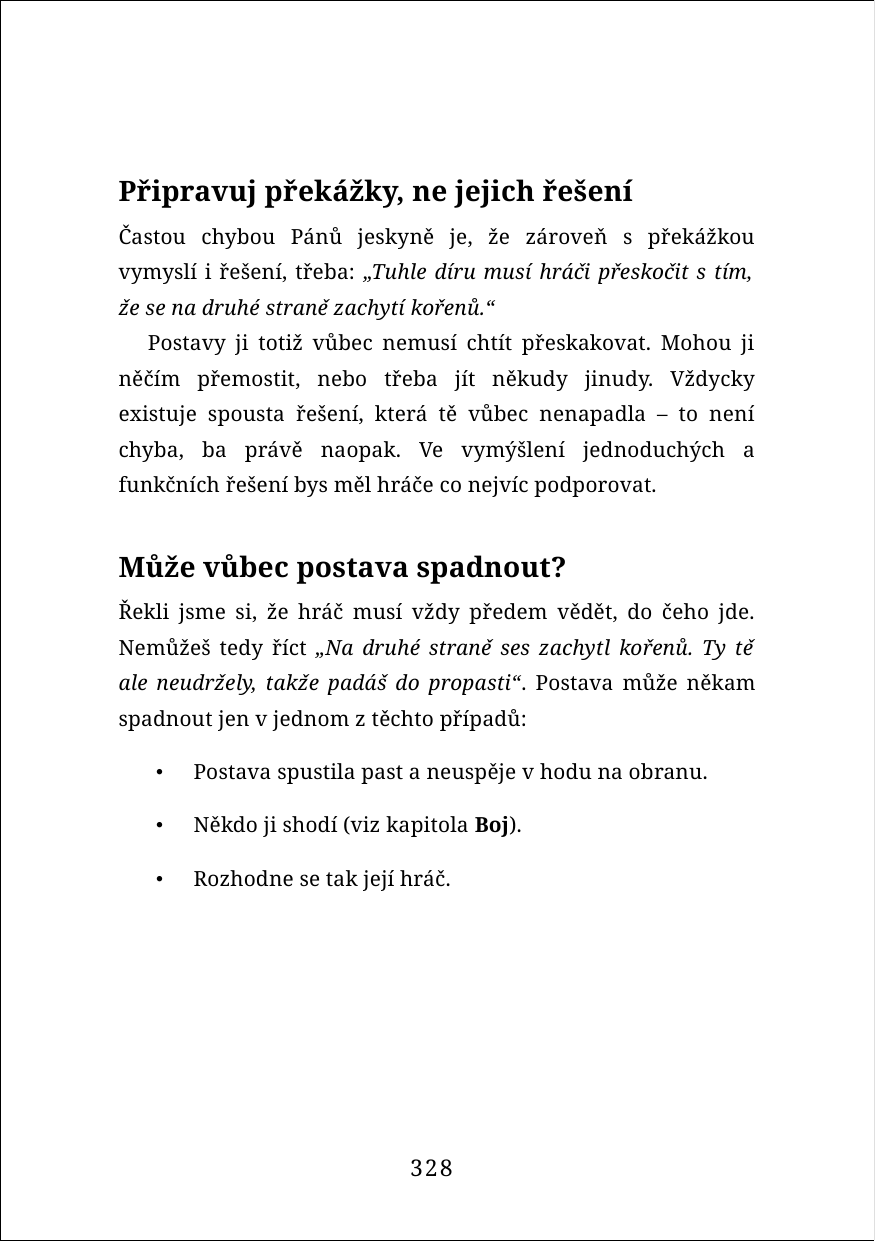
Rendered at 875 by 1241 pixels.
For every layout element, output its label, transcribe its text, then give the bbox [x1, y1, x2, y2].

text Řekli jsme si, že hráč musí vždy předem vědět, do čeho jde. Nemůžeš tedy říct „Na druhé straně ses zachytl kořenů. Ty tě ale neudržely, takže padáš do propasti“. Postava může někam spadnout jen v jednom z těchto případů: [118, 597, 756, 732]
subtitle Připravuj překážky, ne jejich řešení [118, 172, 756, 210]
list Rozhodne se tak její hráč. [156, 864, 756, 892]
list Postava spustila past a neuspěje v hodu na obranu. [156, 757, 756, 786]
list Někdo ji shodí (viz kapitola Boj). [156, 811, 756, 839]
subtitle Může vůbec postava spadnout? [118, 547, 756, 586]
text Častou chybou Pánů jeskyně je, že zároveň s překážkou vymyslí i řešení, třeba: „Tuhle díru musí hráči přeskočit s tím, že se na druhé straně zachytí kořenů.“ Postavy ji totiž vůbec nemusí chtít přeskakovat. Mohou ji něčím přemostit, nebo třeba jít někudy jinudy. Vždycky existuje spousta řešení, která tě vůbec nenapadla – to není chyba, ba právě naopak. Ve vymýšlení jednoduchých a funkčních řešení bys měl hráče co nejvíc podporovat. [118, 222, 756, 499]
